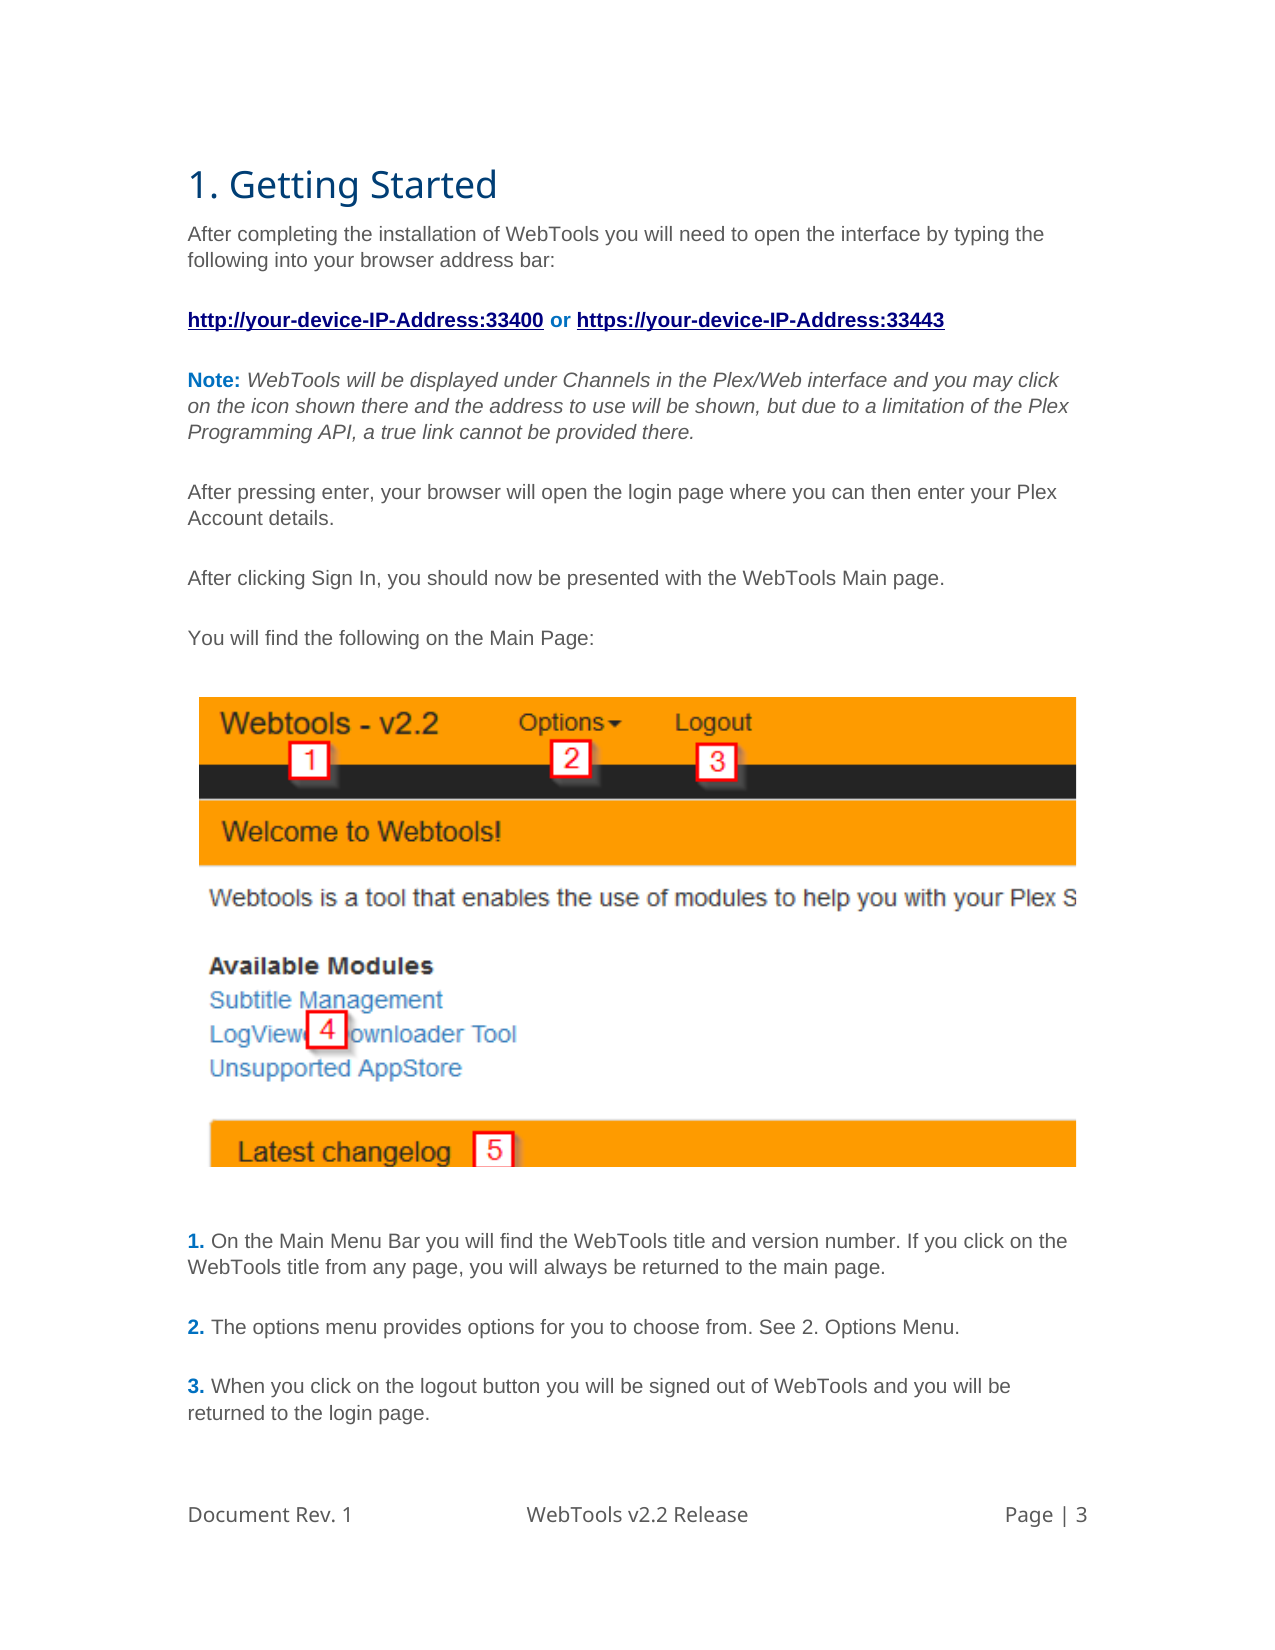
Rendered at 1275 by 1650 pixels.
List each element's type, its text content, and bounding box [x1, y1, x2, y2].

text http://your-device-IP-Address:33400 or https://your-device-IP-Address:33443 [187, 308, 1087, 332]
text Note: WebTools will be displayed under Channels in the Plex/Web interface and you may click on the icon shown there and the address to use will be shown, but due to a limitation of the Plex Programming API, a true link cannot be provided there. [187, 367, 1087, 444]
text 2. The options menu provides options for you to choose from. See 2. Options Menu. [187, 1314, 1087, 1338]
text 1. On the Main Menu Bar you will find the WebTools title and version number. If you click on the WebTools title from any page, you will always be returned to the main page. [187, 1202, 1087, 1279]
text After completing the installation of WebTools you will need to open the interface by typing the following into your browser address bar: [187, 222, 1087, 272]
text You will find the following on the Main Page: [187, 626, 1087, 649]
text After pressing enter, your browser will open the login page where you can then enter your Plex Account details. [187, 480, 1087, 530]
subtitle 1. Getting Started [187, 158, 1087, 209]
text 3. When you click on the logout button you will be signed out of WebTools and you will be returned to the login page. [187, 1374, 1087, 1424]
text After clicking Sign In, you should now be presented with the WebTools Main page. [187, 566, 1087, 590]
